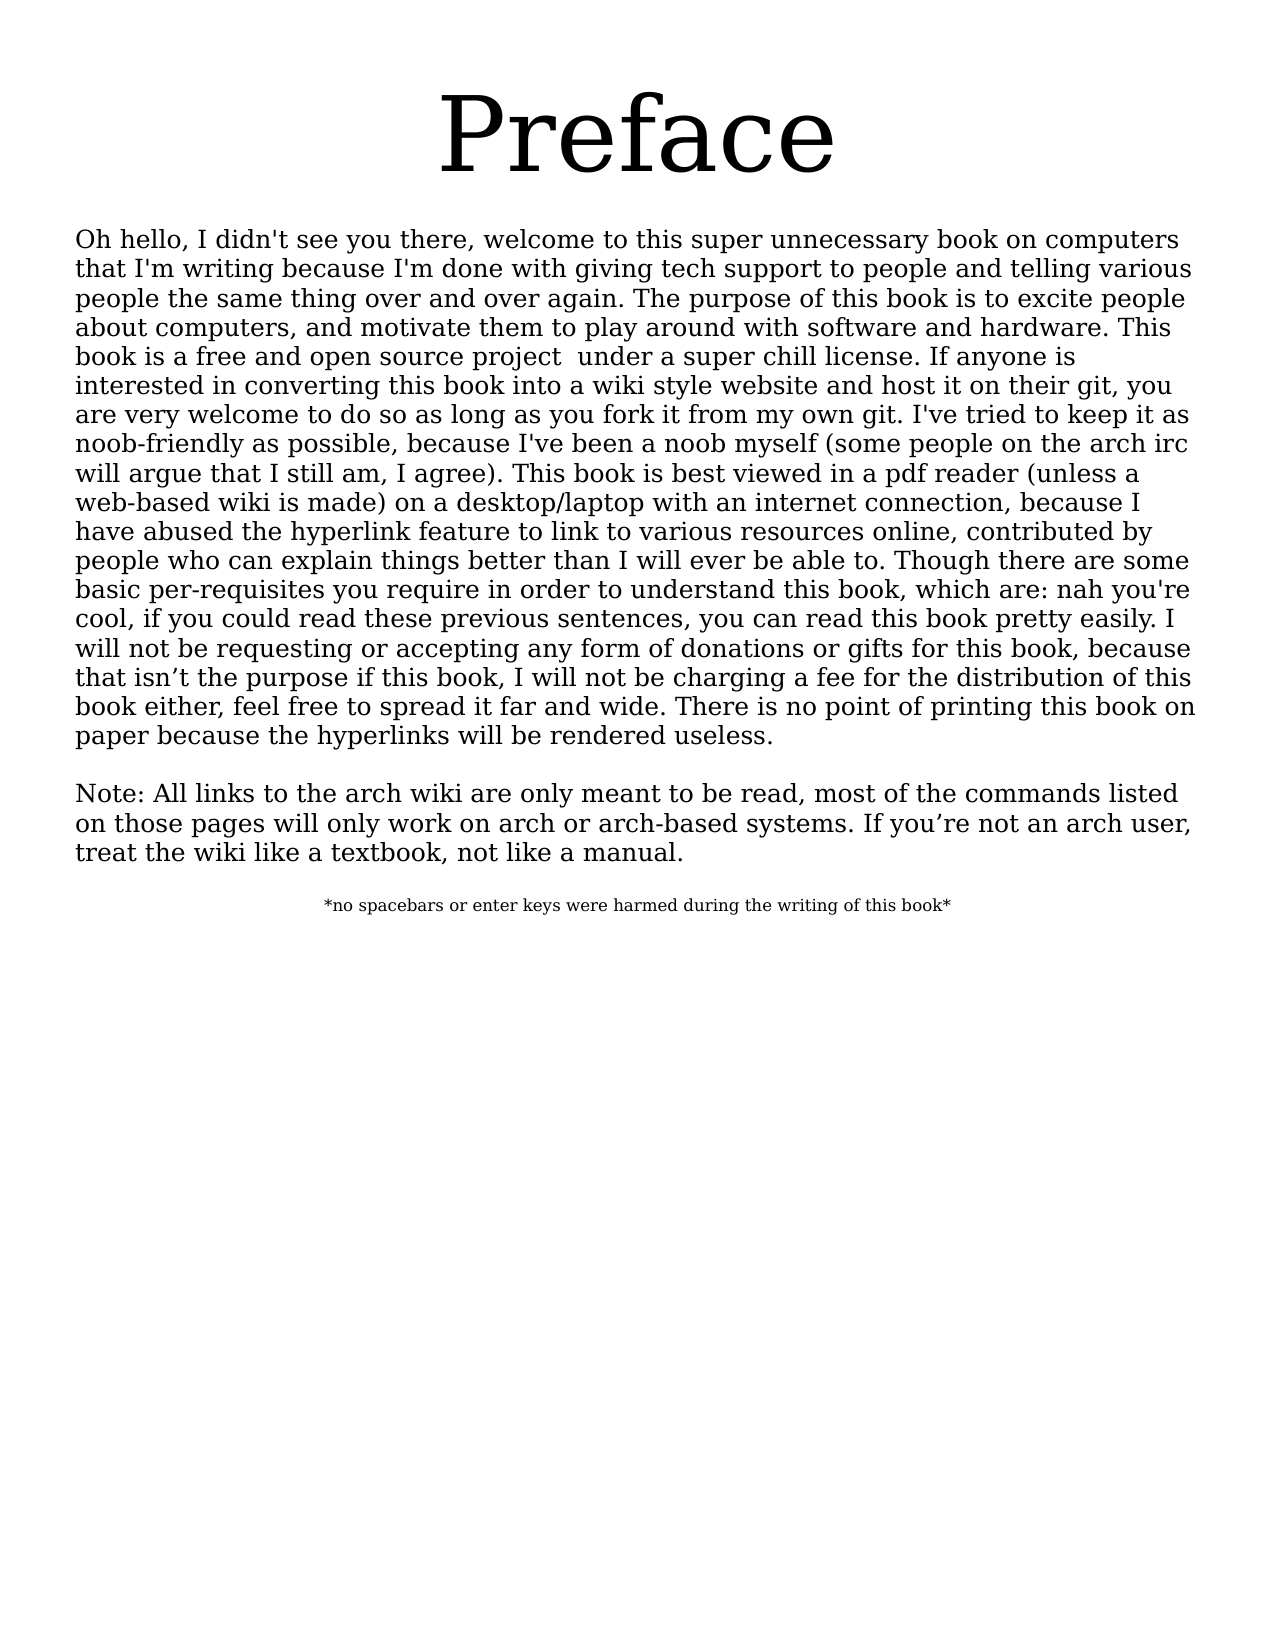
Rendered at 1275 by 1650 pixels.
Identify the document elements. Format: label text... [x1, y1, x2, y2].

text *no spacebars or enter keys were harmed during the writing of this book* [75, 896, 1200, 916]
text Preface [75, 75, 1200, 196]
text Oh hello, I didn't see you there, welcome to this super unnecessary book on computers that I'm writing because I'm done with giving tech support to people and telling various people the same thing over and over again. The purpose of this book is to excite people about computers, and motivate them to play around with software and hardware. This book is a free and open source project under a super chill license. If anyone is interested in converting this book into a wiki style website and host it on their git, you are very welcome to do so as long as you fork it from my own git. I've tried to keep it as noob-friendly as possible, because I've been a noob myself (some people on the arch irc will argue that I still am, I agree). This book is best viewed in a pdf reader (unless a web-based wiki is made) on a desktop/laptop with an internet connection, because I have abused the hyperlink feature to link to various resources online, contributed by people who can explain things better than I will ever be able to. Though there are some basic per-requisites you require in order to understand this book, which are: nah you're cool, if you could read these previous sentences, you can read this book pretty easily. I will not be requesting or accepting any form of donations or gifts for this book, because that isn’t the purpose if this book, I will not be charging a fee for the distribution of this book either, feel free to spread it far and wide. There is no point of printing this book on paper because the hyperlinks will be rendered useless. [75, 196, 1200, 750]
text Note: All links to the arch wiki are only meant to be read, most of the commands listed on those pages will only work on arch or arch-based systems. If you’re not an arch user, treat the wiki like a textbook, not like a manual. [75, 779, 1200, 867]
